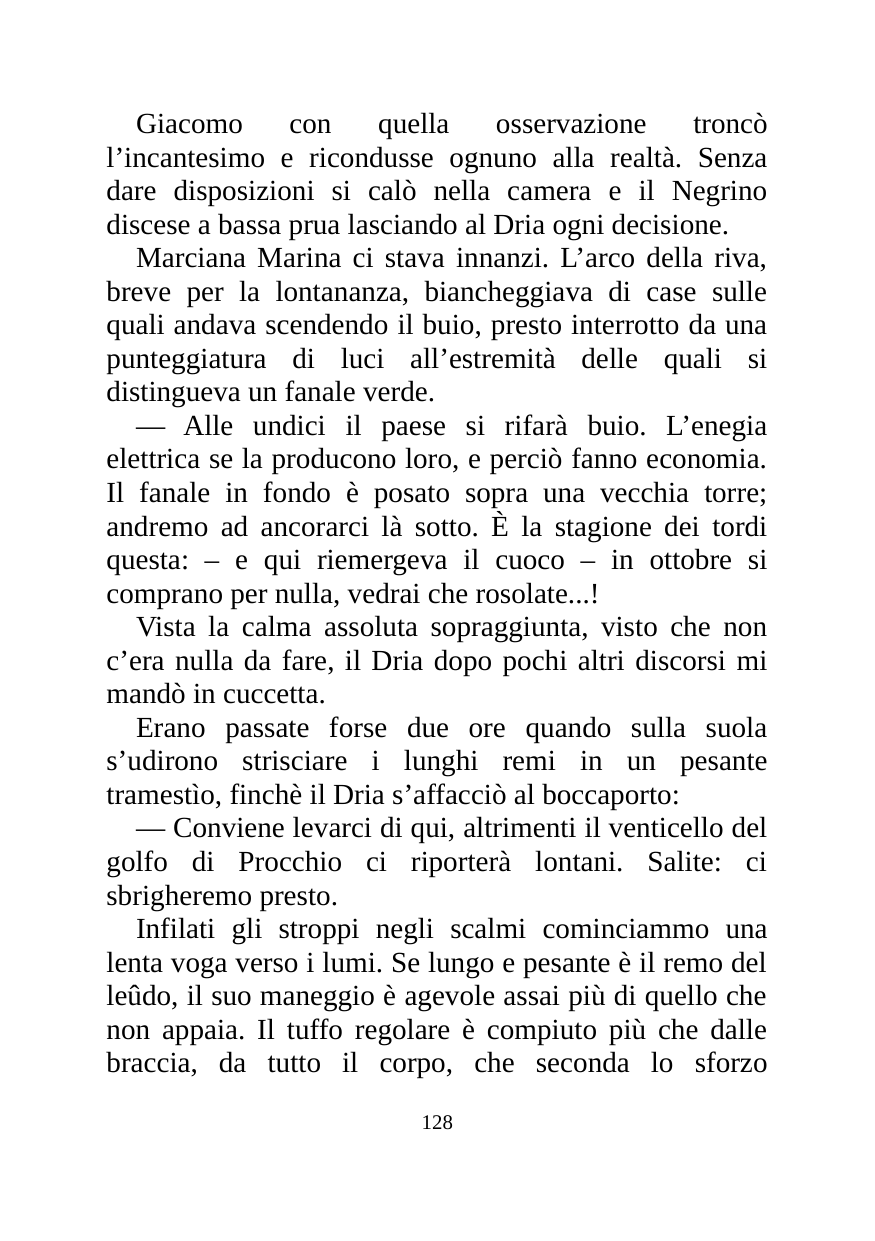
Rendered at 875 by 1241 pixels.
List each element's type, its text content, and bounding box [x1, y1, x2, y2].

text — Alle undici il paese si rifarà buio. L’enegia elettrica se la producono loro, e perciò fanno economia. Il fanale in fondo è posato sopra una vecchia torre; andremo ad ancorarci là sotto. È la stagione dei tordi questa: – e qui riemergeva il cuoco – in ottobre si comprano per nulla, vedrai che rosolate...! [106, 408, 768, 609]
text Erano passate forse due ore quando sulla suola s’udirono strisciare i lunghi remi in un pesante tramestìo, finchè il Dria s’affacciò al boccaporto: [106, 710, 768, 811]
text Infilati gli stroppi negli scalmi cominciammo una lenta voga verso i lumi. Se lungo e pesante è il remo del leûdo, il suo maneggio è agevole assai più di quello che non appaia. Il tuffo regolare è compiuto più che dalle braccia, da tutto il corpo, che seconda lo sforzo [106, 911, 768, 1079]
text — Conviene levarci di qui, altrimenti il venticello del golfo di Procchio ci riporterà lontani. Salite: ci sbrigheremo presto. [106, 811, 768, 911]
text Giacomo con quella osservazione troncò l’incantesimo e ricondusse ognuno alla realtà. Senza dare disposizioni si calò nella camera e il Negrino discese a bassa prua lasciando al Dria ogni decisione. [106, 106, 768, 240]
text Marciana Marina ci stava innanzi. L’arco della riva, breve per la lontananza, biancheggiava di case sulle quali andava scendendo il buio, presto interrotto da una punteggiatura di luci all’estremità delle quali si distingueva un fanale verde. [106, 240, 768, 408]
text Vista la calma assoluta sopraggiunta, visto che non c’era nulla da fare, il Dria dopo pochi altri discorsi mi mandò in cuccetta. [106, 609, 768, 710]
